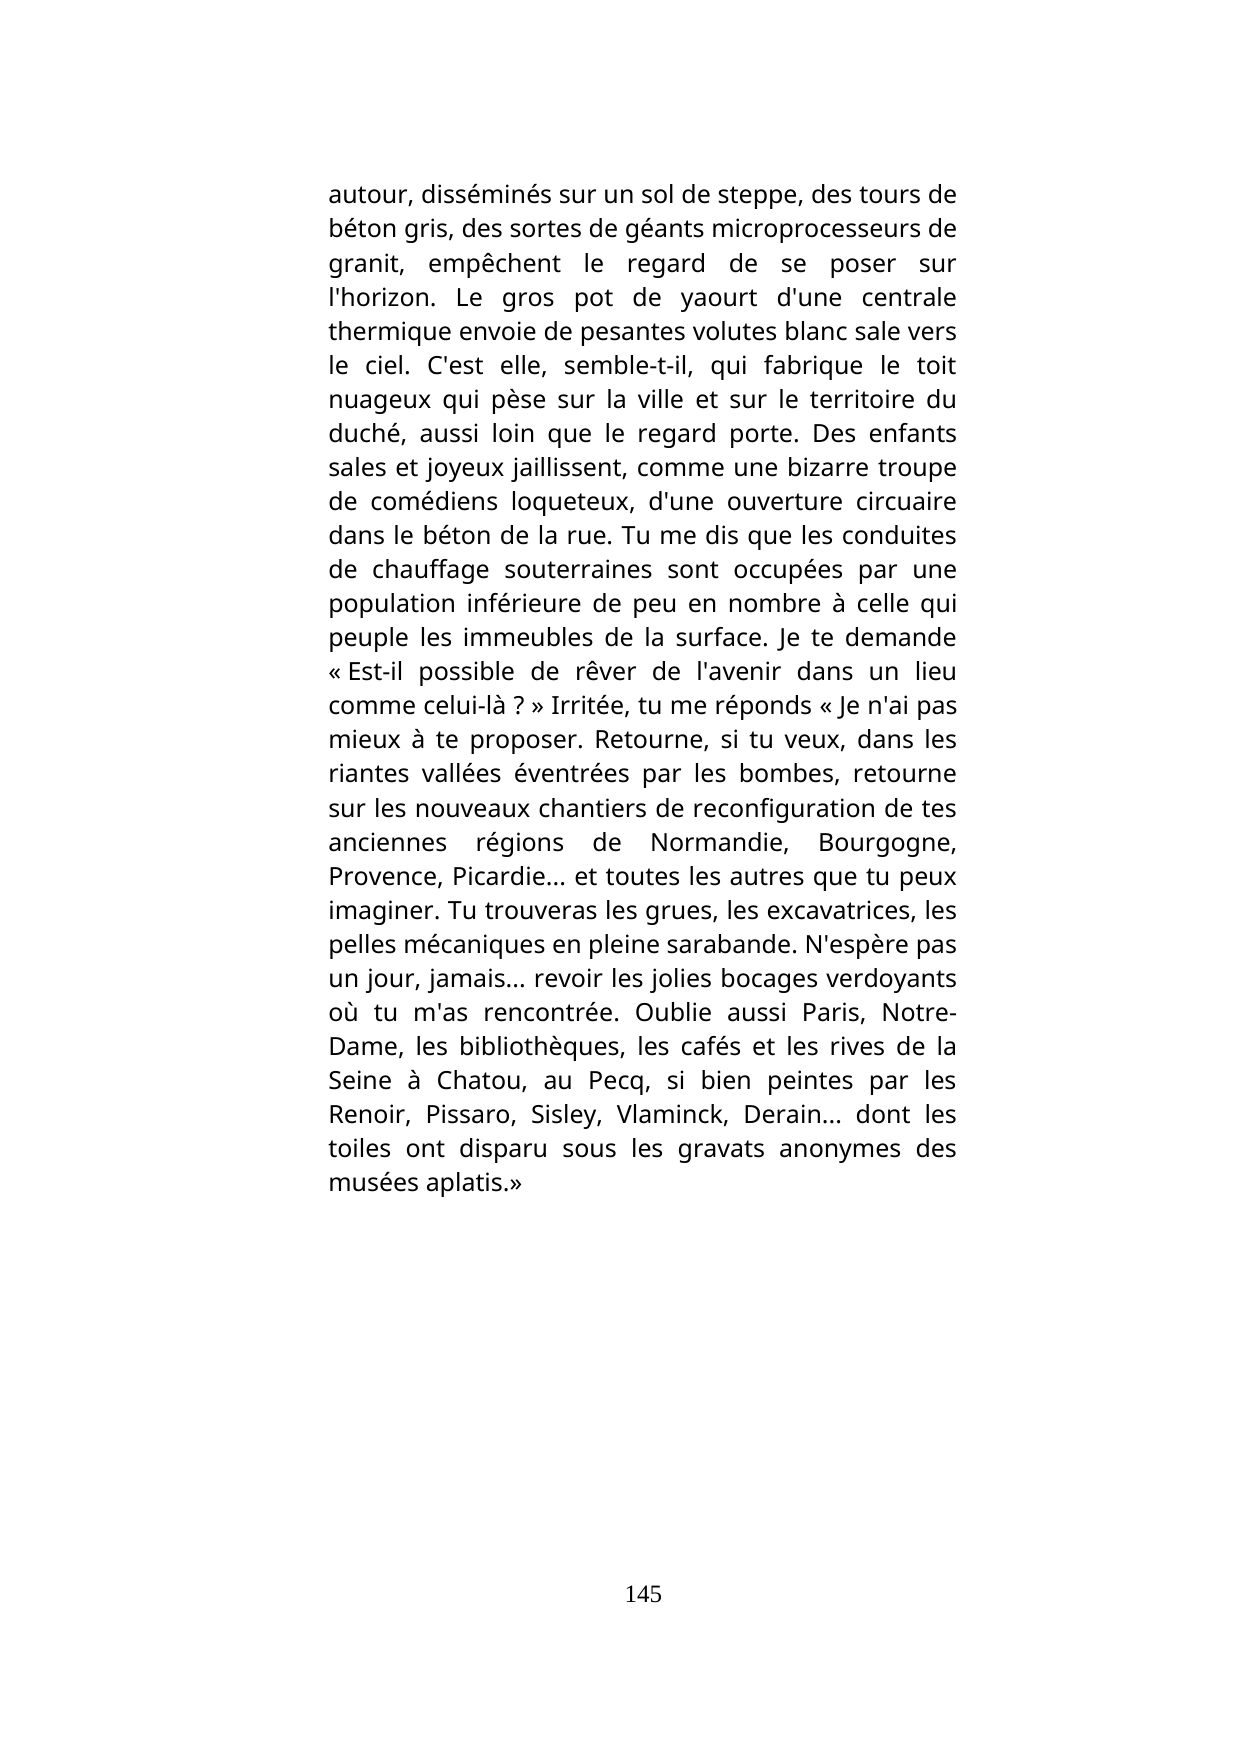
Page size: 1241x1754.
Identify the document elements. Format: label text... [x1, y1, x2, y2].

text autour, disséminés sur un sol de steppe, des tours de béton gris, des sortes de géants microprocesseurs de granit, empêchent le regard de se poser sur l'horizon. Le gros pot de yaourt d'une centrale thermique envoie de pesantes volutes blanc sale vers le ciel. C'est elle, semble-t-il, qui fabrique le toit nuageux qui pèse sur la ville et sur le territoire du duché, aussi loin que le regard porte. Des enfants sales et joyeux jaillissent, comme une bizarre troupe de comédiens loqueteux, d'une ouverture circuaire dans le béton de la rue. Tu me dis que les conduites de chauffage souterraines sont occupées par une population inférieure de peu en nombre à celle qui peuple les immeubles de la surface. Je te demande « Est-il possible de rêver de l'avenir dans un lieu comme celui-là ? » Irritée, tu me réponds « Je n'ai pas mieux à te proposer. Retourne, si tu veux, dans les riantes vallées éventrées par les bombes, retourne sur les nouveaux chantiers de reconfiguration de tes anciennes régions de Normandie, Bourgogne, Provence, Picardie... et toutes les autres que tu peux imaginer. Tu trouveras les grues, les excavatrices, les pelles mécaniques en pleine sarabande. N'espère pas un jour, jamais... revoir les jolies bocages verdoyants où tu m'as rencontrée. Oublie aussi Paris, Notre-Dame, les bibliothèques, les cafés et les rives de la Seine à Chatou, au Pecq, si bien peintes par les Renoir, Pissaro, Sisley, Vlaminck, Derain... dont les toiles ont disparu sous les gravats anonymes des musées aplatis.» [328, 177, 958, 1199]
